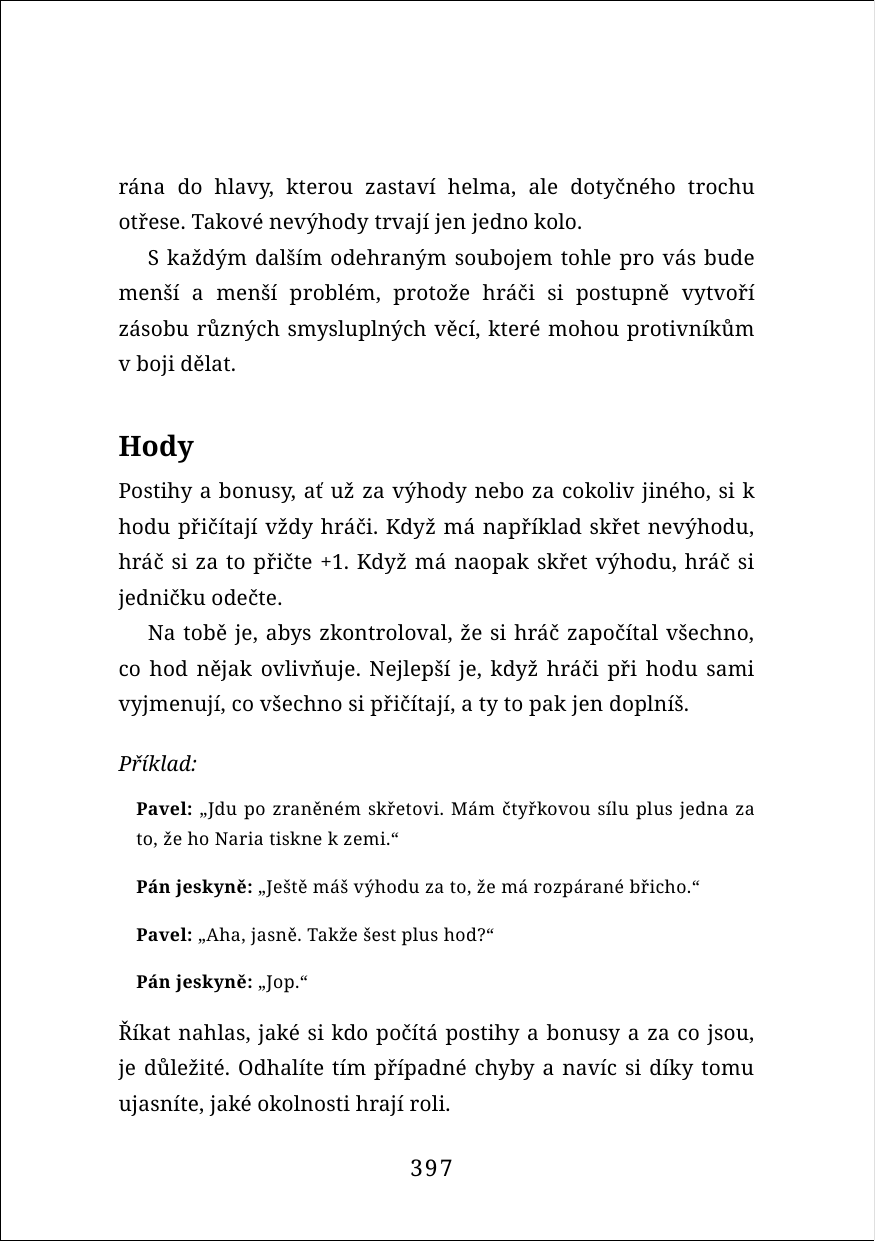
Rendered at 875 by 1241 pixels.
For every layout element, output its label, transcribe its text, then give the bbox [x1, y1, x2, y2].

text Příklad: [118, 749, 756, 777]
text Pavel: „Jdu po zraněném skřetovi. Mám čtyřkovou sílu plus jedna za to, že ho Naria tiskne k zemi.“ [136, 796, 756, 850]
text Pán jeskyně: „Jop.“ [136, 970, 756, 994]
text Pavel: „Aha, jasně. Takže šest plus hod?“ [136, 922, 756, 946]
subtitle Hody [118, 426, 756, 464]
text Postihy a bonusy, ať už za výhody nebo za cokoliv jiného, si k hodu přičítají vždy hráči. Když má například skřet nevýhodu, hráč si za to přičte +1. Když má naopak skřet výhodu, hráč si jedničku odečte. Na tobě je, abys zkontroloval, že si hráč započítal všechno, co hod nějak ovlivňuje. Nejlepší je, když hráči při hodu sami vyjmenují, co všechno si přičítají, a ty to pak jen doplníš. [118, 476, 756, 718]
text Pán jeskyně: „Ještě máš výhodu za to, že má rozpárané břicho.“ [136, 874, 756, 898]
text Říkat nahlas, jaké si kdo počítá postihy a bonusy a za co jsou, je důležité. Odhalíte tím případné chyby a navíc si díky tomu ujasníte, jaké okolnosti hrají roli. [118, 1018, 756, 1117]
text rána do hlavy, kterou zastaví helma, ale dotyčného trochu otřese. Takové nevýhody trvají jen jedno kolo. S každým dalším odehraným soubojem tohle pro vás bude menší a menší problém, protože hráči si postupně vytvoří zásobu různých smysluplných věcí, které mohou protivníkům v boji dělat. [118, 172, 756, 378]
